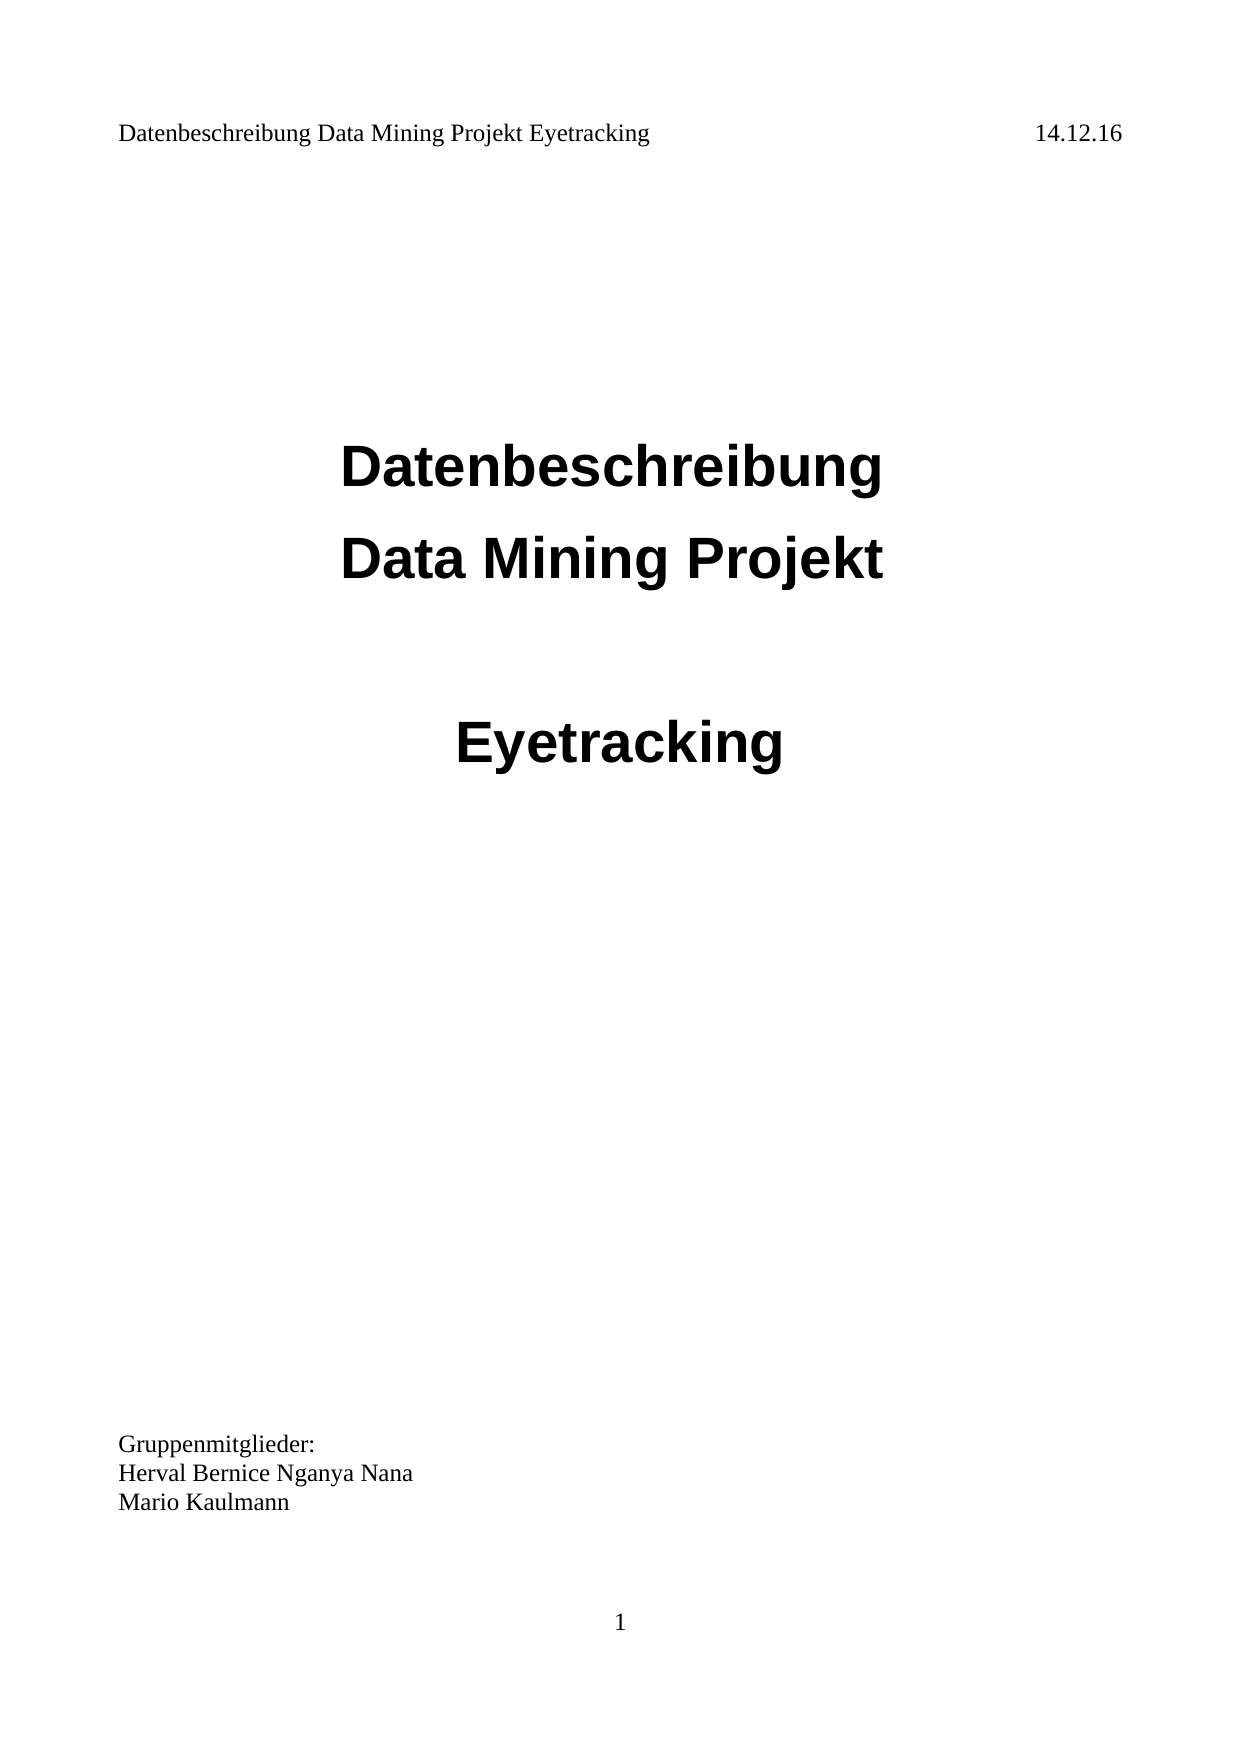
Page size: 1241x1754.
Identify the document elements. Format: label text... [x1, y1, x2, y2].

text Gruppenmitglieder: [118, 1429, 1122, 1458]
text Mario Kaulmann [118, 1487, 1122, 1516]
title Eyetracking [118, 708, 1122, 775]
title Datenbeschreibung [118, 431, 1122, 498]
title Data Mining Projekt [118, 523, 1122, 591]
text Herval Bernice Nganya Nana [118, 1458, 1122, 1487]
